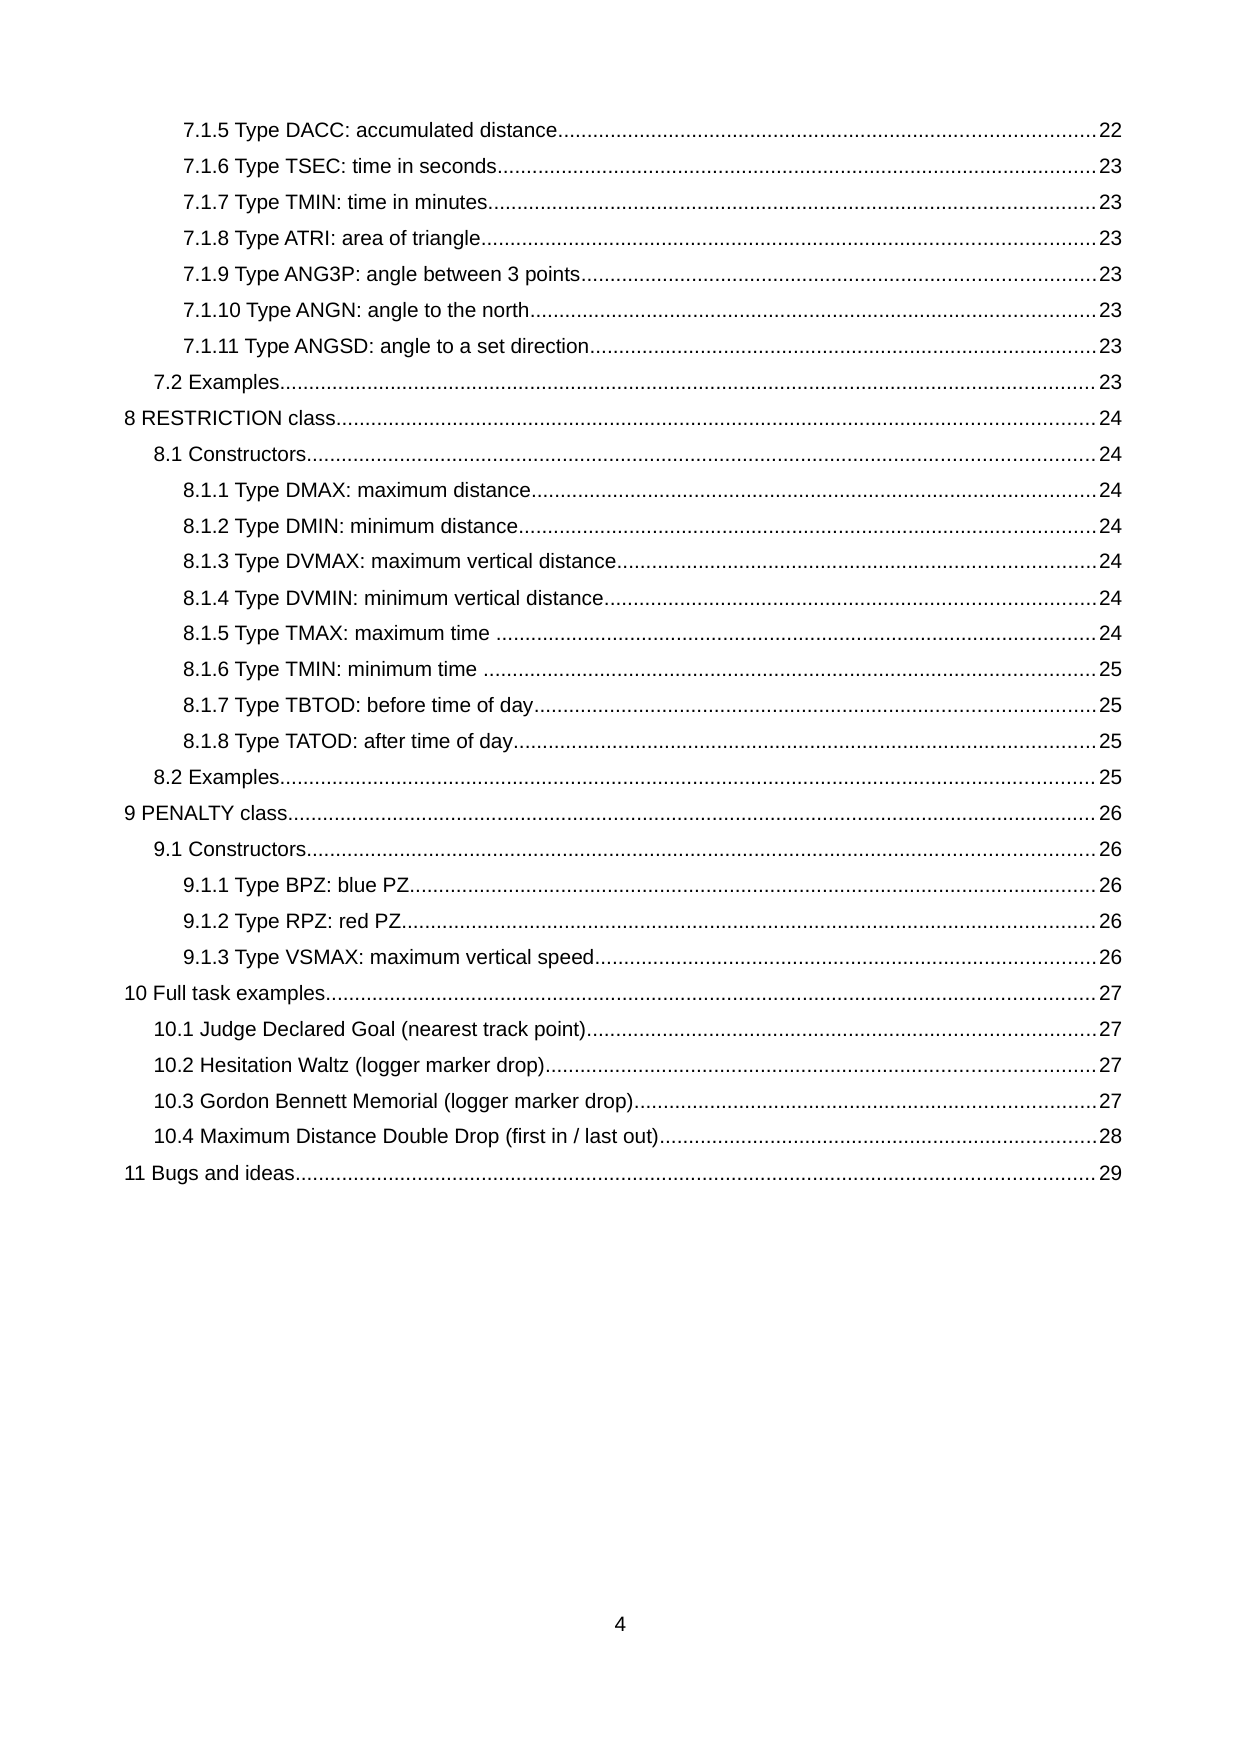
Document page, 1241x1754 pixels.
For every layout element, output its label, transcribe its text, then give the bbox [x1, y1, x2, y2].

text 10.2 Hesitation Waltz (logger marker drop) 27 [148, 1052, 1122, 1076]
text 9.1.2 Type RPZ: red PZ 26 [177, 909, 1122, 933]
text 9 PENALTY class 26 [118, 801, 1122, 825]
text 8.1.8 Type TATOD: after time of day 25 [177, 729, 1122, 753]
text 7.2 Examples 23 [148, 370, 1122, 394]
text 10.3 Gordon Bennett Memorial (logger marker drop) 27 [148, 1088, 1122, 1112]
text 8.1.2 Type DMIN: minimum distance 24 [177, 513, 1122, 537]
text 8.1.3 Type DVMAX: maximum vertical distance 24 [177, 549, 1122, 573]
text 8.1.1 Type DMAX: maximum distance 24 [177, 477, 1122, 501]
text 7.1.5 Type DACC: accumulated distance 22 [177, 118, 1122, 142]
text 8.1.7 Type TBTOD: before time of day 25 [177, 693, 1122, 717]
text 8.1.6 Type TMIN: minimum time 25 [177, 657, 1122, 681]
text 8.1 Constructors 24 [148, 442, 1122, 466]
text 8.2 Examples 25 [148, 765, 1122, 789]
text 10.4 Maximum Distance Double Drop (first in / last out) 28 [148, 1124, 1122, 1148]
text 7.1.10 Type ANGN: angle to the north 23 [177, 298, 1122, 322]
text 8.1.4 Type DVMIN: minimum vertical distance 24 [177, 585, 1122, 609]
text 10.1 Judge Declared Goal (nearest track point) 27 [148, 1017, 1122, 1041]
text 9.1.1 Type BPZ: blue PZ 26 [177, 873, 1122, 897]
text 7.1.8 Type ATRI: area of triangle 23 [177, 226, 1122, 250]
text 7.1.9 Type ANG3P: angle between 3 points 23 [177, 262, 1122, 286]
text 8.1.5 Type TMAX: maximum time 24 [177, 621, 1122, 645]
text 10 Full task examples 27 [118, 981, 1122, 1004]
text 8 RESTRICTION class 24 [118, 406, 1122, 429]
text 9.1 Constructors 26 [148, 837, 1122, 861]
text 7.1.7 Type TMIN: time in minutes 23 [177, 190, 1122, 214]
text 7.1.11 Type ANGSD: angle to a set direction 23 [177, 334, 1122, 358]
text 7.1.6 Type TSEC: time in seconds 23 [177, 154, 1122, 178]
text 9.1.3 Type VSMAX: maximum vertical speed 26 [177, 945, 1122, 969]
text 11 Bugs and ideas 29 [118, 1160, 1122, 1184]
